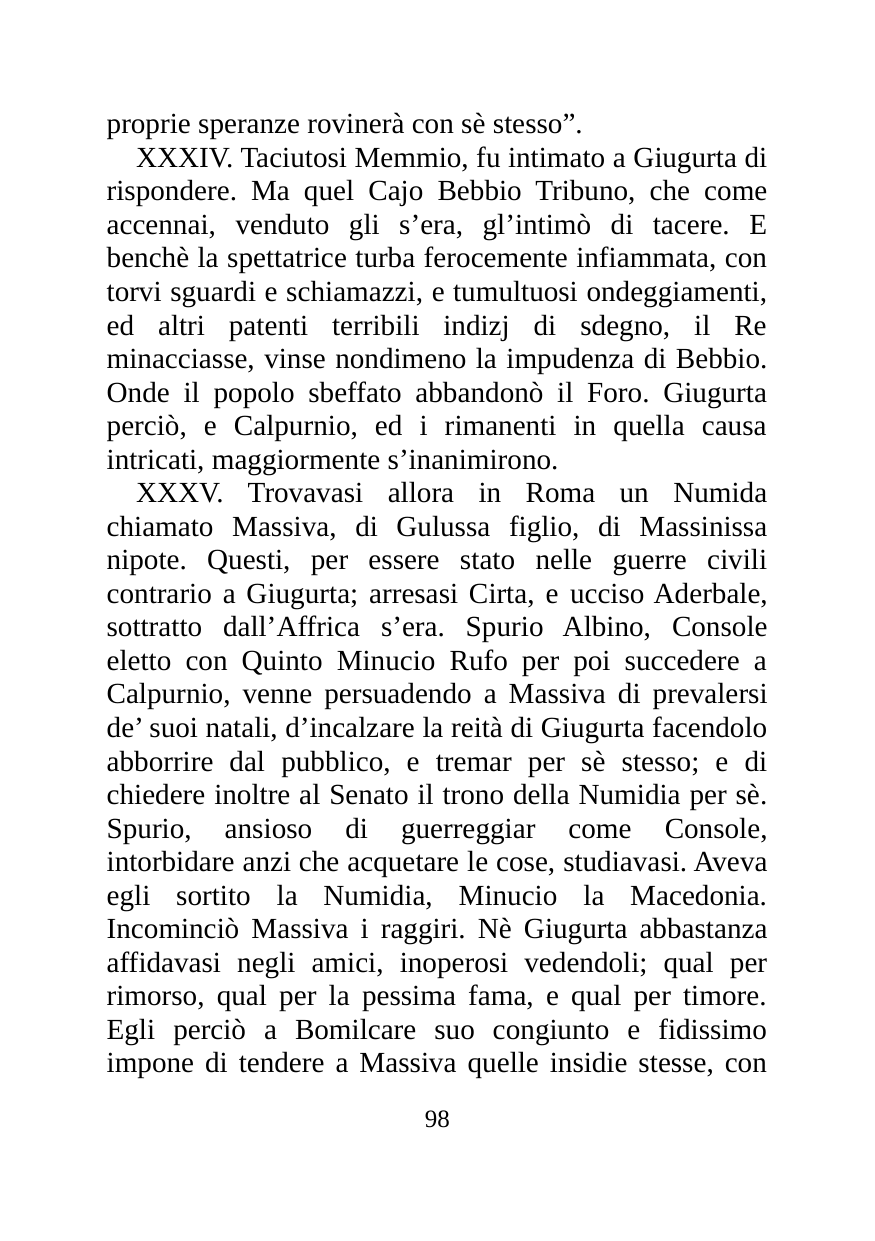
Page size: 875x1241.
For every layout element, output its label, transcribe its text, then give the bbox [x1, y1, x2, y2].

text XXXIV. Taciutosi Memmio, fu intimato a Giugurta di rispondere. Ma quel Cajo Bebbio Tribuno, che come accennai, venduto gli s’era, gl’intimò di tacere. E benchè la spettatrice turba ferocemente infiammata, con torvi sguardi e schiamazzi, e tumultuosi ondeggiamenti, ed altri patenti terribili indizj di sdegno, il Re minacciasse, vinse nondimeno la impudenza di Bebbio. Onde il popolo sbeffato abbandonò il Foro. Giugurta perciò, e Calpurnio, ed i rimanenti in quella causa intricati, maggiormente s’inanimirono. [106, 140, 768, 475]
text XXXV. Trovavasi allora in Roma un Numida chiamato Massiva, di Gulussa figlio, di Massinissa nipote. Questi, per essere stato nelle guerre civili contrario a Giugurta; arresasi Cirta, e ucciso Aderbale, sottratto dall’Affrica s’era. Spurio Albino, Console eletto con Quinto Minucio Rufo per poi succedere a Calpurnio, venne persuadendo a Massiva di prevalersi de’ suoi natali, d’incalzare la reità di Giugurta facendolo abborrire dal pubblico, e tremar per sè stesso; e di chiedere inoltre al Senato il trono della Numidia per sè. Spurio, ansioso di guerreggiar come Console, intorbidare anzi che acquetare le cose, studiavasi. Aveva egli sortito la Numidia, Minucio la Macedonia. Incominciò Massiva i raggiri. Nè Giugurta abbastanza affidavasi negli amici, inoperosi vedendoli; qual per rimorso, qual per la pessima fama, e qual per timore. Egli perciò a Bomilcare suo congiunto e fidissimo impone di tendere a Massiva quelle insidie stesse, con [106, 475, 768, 1079]
text proprie speranze rovinerà con sè stesso”. [106, 106, 768, 140]
